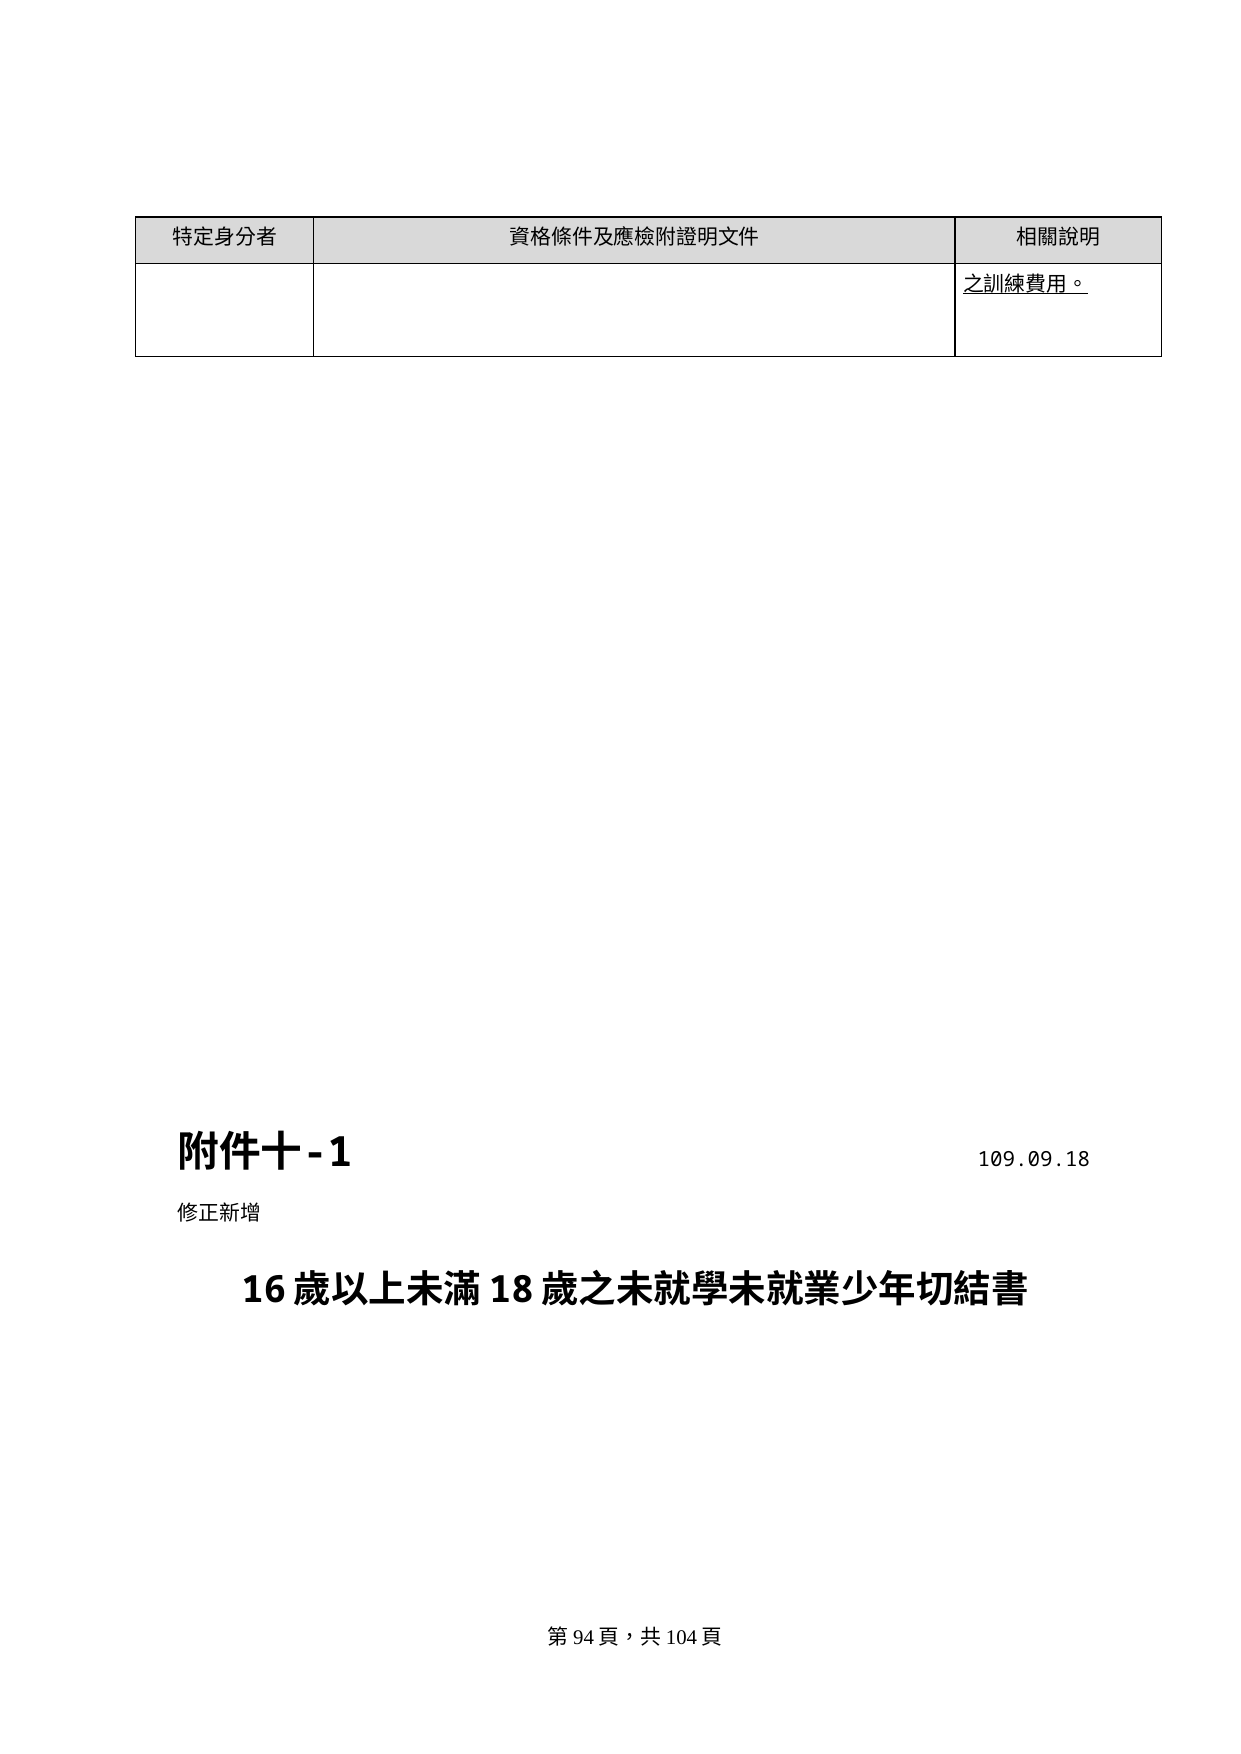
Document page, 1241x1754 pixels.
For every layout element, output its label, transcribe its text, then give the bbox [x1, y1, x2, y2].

table_header 資格條件及應檢附證明文件 [314, 218, 954, 263]
table_header 特定身分者 [136, 218, 313, 263]
text 附件十-1 109.09.18修正新增 [177, 1107, 1092, 1232]
table_header 相關說明 [956, 218, 1161, 263]
text 16歲以上未滿18歲之未就學未就業少年切結書 [177, 1244, 1092, 1307]
table_cell 之訓練費用。 [956, 264, 1161, 356]
table_cell [314, 264, 954, 356]
table_cell [136, 264, 313, 356]
